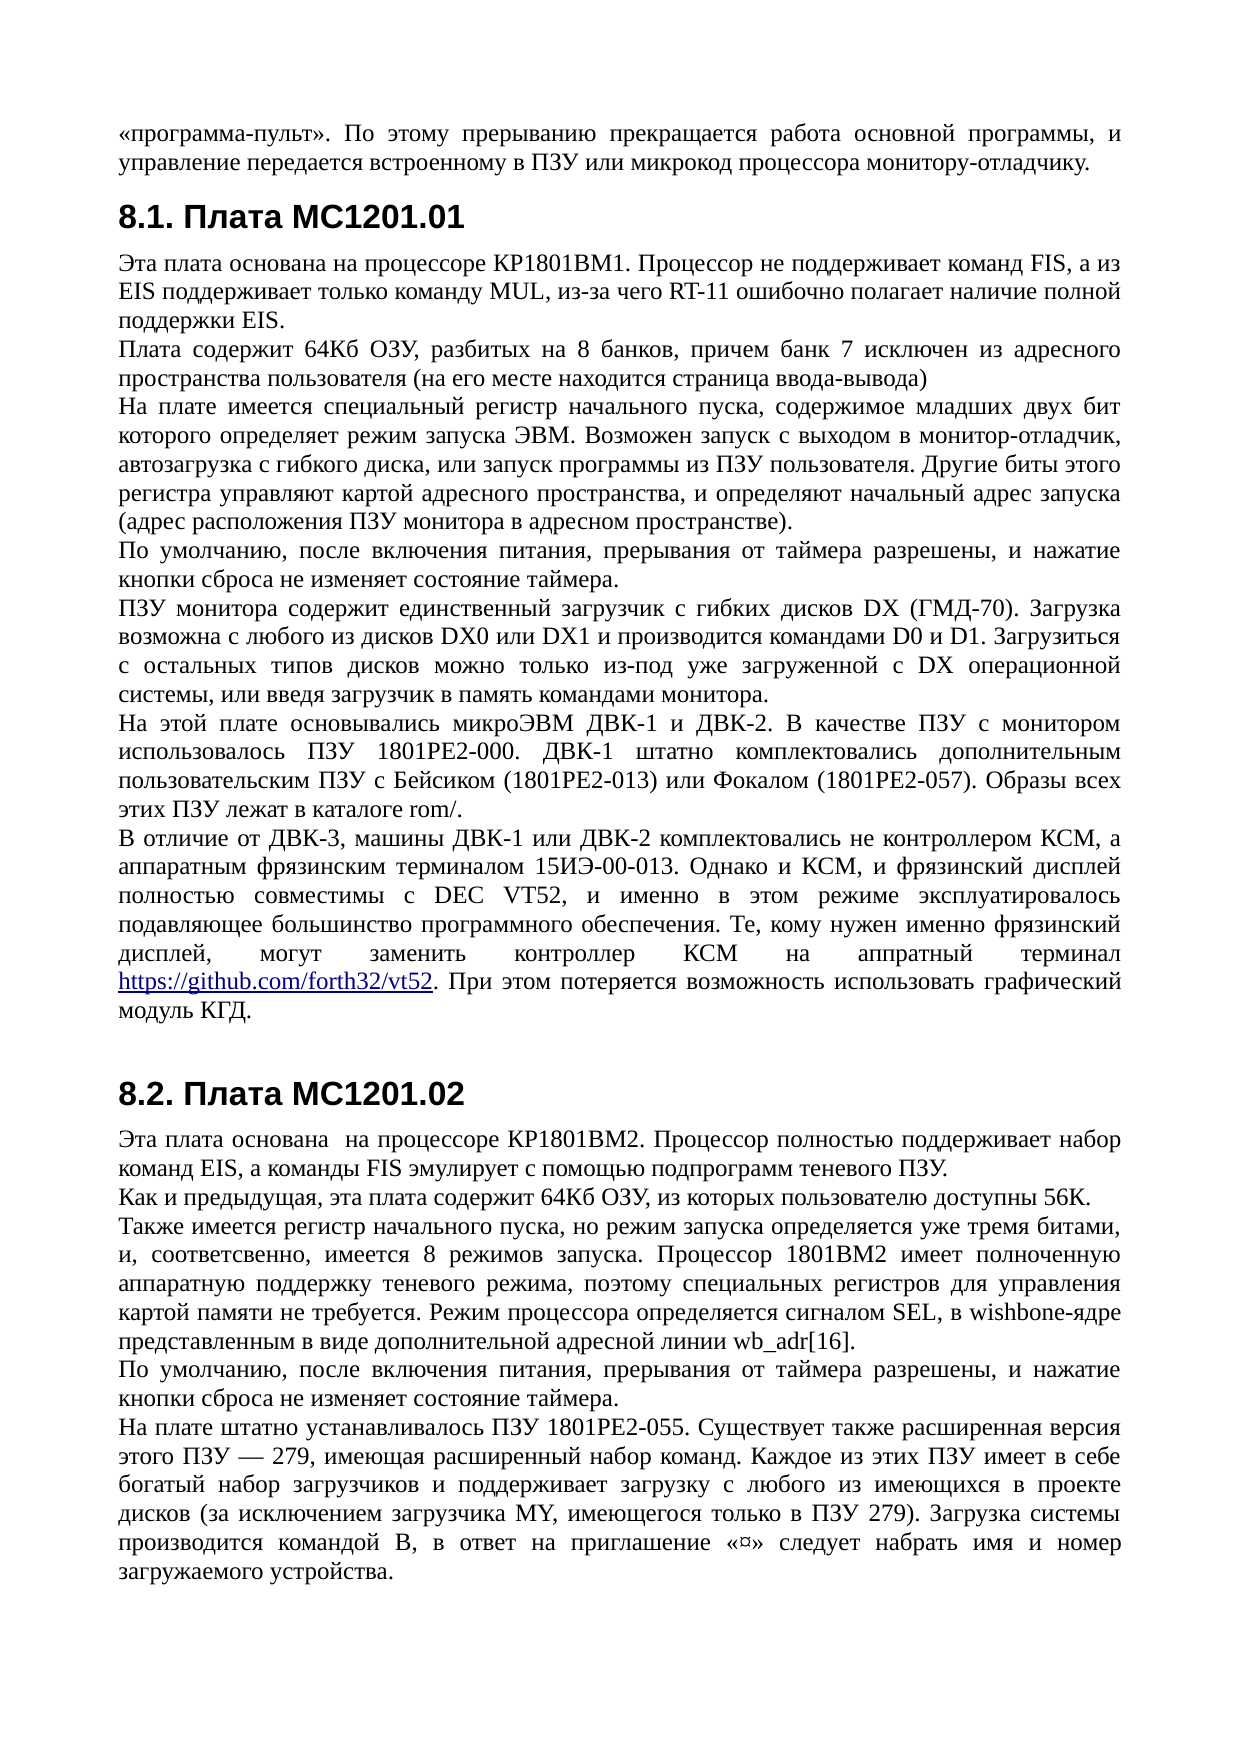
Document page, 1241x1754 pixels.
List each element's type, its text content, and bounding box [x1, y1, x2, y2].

text В отличие от ДВК-3, машины ДВК-1 или ДВК-2 комплектовались не контроллером КСМ, а аппаратным фрязинским терминалом 15ИЭ-00-013. Однако и КСМ, и фрязинский дисплей полностью совместимы с DEC VT52, и именно в этом режиме эксплуатировалось подавляющее большинство программного обеспечения. Те, кому нужен именно фрязинский дисплей, могут заменить контроллер КСМ на аппратный терминал https://github.com/forth32/vt52. При этом потеряется возможность использовать графический модуль КГД. [118, 823, 1122, 1024]
text «программа-пульт». По этому прерыванию прекращается работа основной программы, и управление передается встроенному в ПЗУ или микрокод процессора монитору-отладчику. [118, 118, 1122, 176]
text На плате штатно устанавливалось ПЗУ 1801РЕ2-055. Существует также расширенная версия этого ПЗУ — 279, имеющая расширенный набор команд. Каждое из этих ПЗУ имеет в себе богатый набор загрузчиков и поддерживает загрузку с любого из имеющихся в проекте дисков (за исключением загрузчика MY, имеющегося только в ПЗУ 279). Загрузка системы производится командой B, в ответ на приглашение «¤» следует набрать имя и номер загружаемого устройства. [118, 1412, 1122, 1584]
text На этой плате основывались микроЭВМ ДВК-1 и ДВК-2. В качестве ПЗУ с монитором использовалось ПЗУ 1801РЕ2-000. ДВК-1 штатно комплектовались дополнительным пользовательским ПЗУ с Бейсиком (1801РЕ2-013) или Фокалом (1801РЕ2-057). Образы всех этих ПЗУ лежат в каталоге rom/. [118, 708, 1122, 823]
text По умолчанию, после включения питания, прерывания от таймера разрешены, и нажатие кнопки сброса не изменяет состояние таймера. [118, 1354, 1122, 1412]
text Плата содержит 64Кб ОЗУ, разбитых на 8 банков, причем банк 7 исключен из адресного пространства пользователя (на его месте находится страница ввода-вывода) [118, 334, 1122, 391]
text На плате имеется специальный регистр начального пуска, содержимое младших двух бит которого определяет режим запуска ЭВМ. Возможен запуск с выходом в монитор-отладчик, автозагрузка с гибкого диска, или запуск программы из ПЗУ пользователя. Другие биты этого регистра управляют картой адресного пространства, и определяют начальный адрес запуска (адрес расположения ПЗУ монитора в адресном пространстве). [118, 391, 1122, 535]
text По умолчанию, после включения питания, прерывания от таймера разрешены, и нажатие кнопки сброса не изменяет состояние таймера. [118, 535, 1122, 593]
text ПЗУ монитора содержит единственный загрузчик с гибких дисков DX (ГМД-70). Загрузка возможна с любого из дисков DX0 или DX1 и производится командами D0 и D1. Загрузиться с остальных типов дисков можно только из-под уже загруженной с DX операционной системы, или введя загрузчик в память командами монитора. [118, 593, 1122, 708]
text Эта плата основана на процессоре КР1801ВМ1. Процессор не поддерживает команд FIS, а из EIS поддерживает только команду MUL, из-за чего RT-11 ошибочно полагает наличие полной поддержки EIS. [118, 248, 1122, 334]
text Как и предыдущая, эта плата содержит 64Кб ОЗУ, из которых пользователю доступны 56К. [118, 1182, 1122, 1211]
subtitle 8.2. Плата МС1201.02 [118, 1073, 1122, 1112]
text Эта плата основана на процессоре КР1801ВМ2. Процессор полностью поддерживает набор команд EIS, а команды FIS эмулирует с помощью подпрограмм теневого ПЗУ. [118, 1124, 1122, 1182]
text Также имеется регистр начального пуска, но режим запуска определяется уже тремя битами, и, соответсвенно, имеется 8 режимов запуска. Процессор 1801ВМ2 имеет полноченную аппаратную поддержку теневого режима, поэтому специальных регистров для управления картой памяти не требуется. Режим процессора определяется сигналом SEL, в wishbone-ядре представленным в виде дополнительной адресной линии wb_adr[16]. [118, 1211, 1122, 1354]
subtitle 8.1. Плата МС1201.01 [118, 196, 1122, 235]
